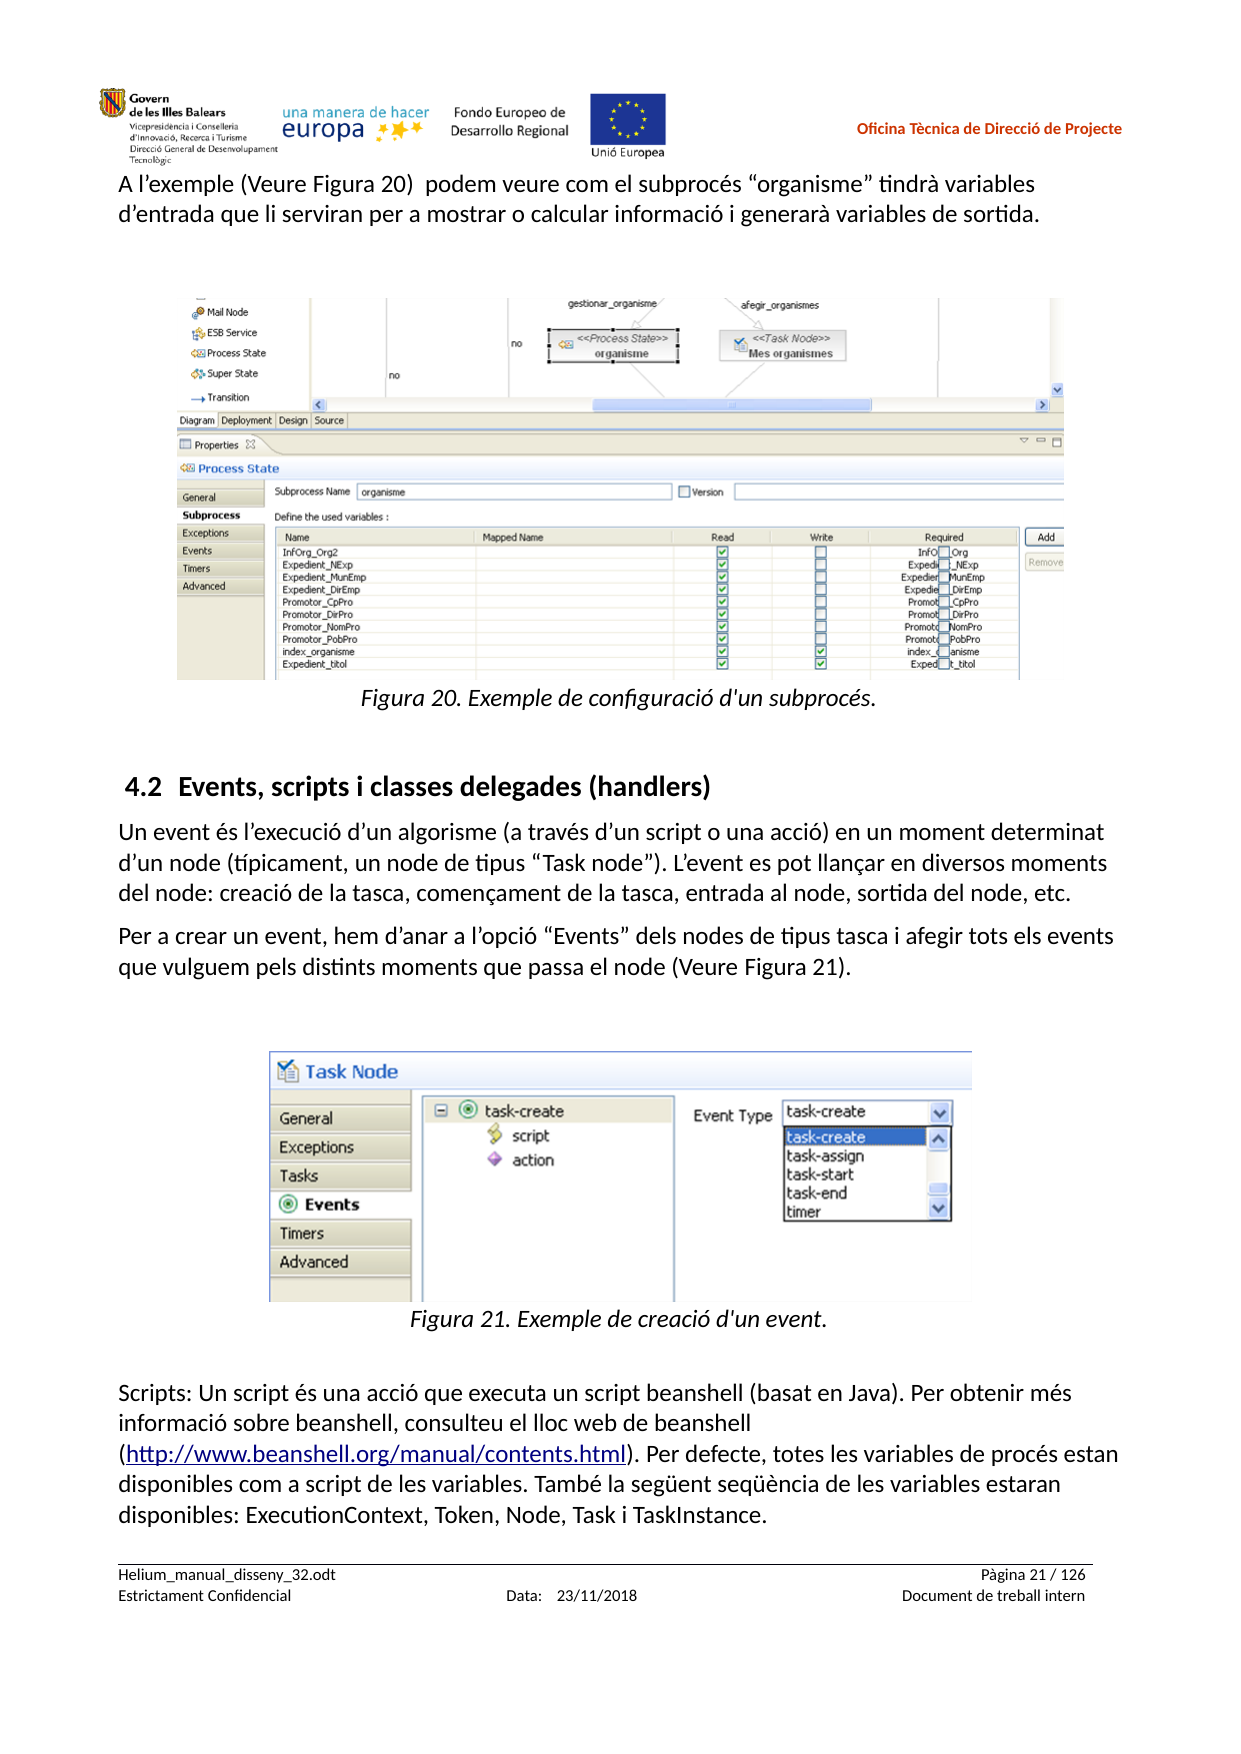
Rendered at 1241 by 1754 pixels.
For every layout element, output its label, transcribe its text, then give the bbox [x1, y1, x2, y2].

picture [175, 297, 1065, 682]
text A l’exemple (Veure Figura 20) podem veure com el subprocés “organisme” tindrà variables d’entrada que li serviran per a mostrar o calcular informació i generarà variables de sortida. [118, 168, 1122, 229]
text Scripts: Un script és una acció que executa un script beanshell (basat en Java). Per obtenir més informació sobre beanshell, consulteu el lloc web de beanshell (http://www.beanshell.org/manual/contents.html). Per defecte, totes les variables de procés estan disponibles com a script de les variables. També la següent seqüència de les variables estaran disponibles: ExecutionContext, Token, Node, Task i TaskInstance. [118, 1377, 1122, 1529]
text Un event és l’execució d’un algorisme (a través d’un script o una acció) en un moment determinat d’un node (típicament, un node de tipus “Task node”). L’event es pot llançar en diversos moments del node: creació de la tasca, començament de la tasca, entrada al node, sortida del node, etc. [118, 816, 1122, 908]
text Figura 20. Exemple de configuració d'un subprocés. [175, 682, 1065, 712]
picture [267, 1049, 974, 1304]
picture [99, 87, 668, 166]
text Figura 21. Exemple de creació d'un event. [267, 1304, 973, 1334]
text Per a crear un event, hem d’anar a l’opció “Events” dels nodes de tipus tasca i afegir tots els events que vulguem pels distints moments que passa el node (Veure Figura 21). [118, 920, 1122, 981]
subtitle Events, scripts i classes delegades (handlers) [118, 768, 1122, 804]
